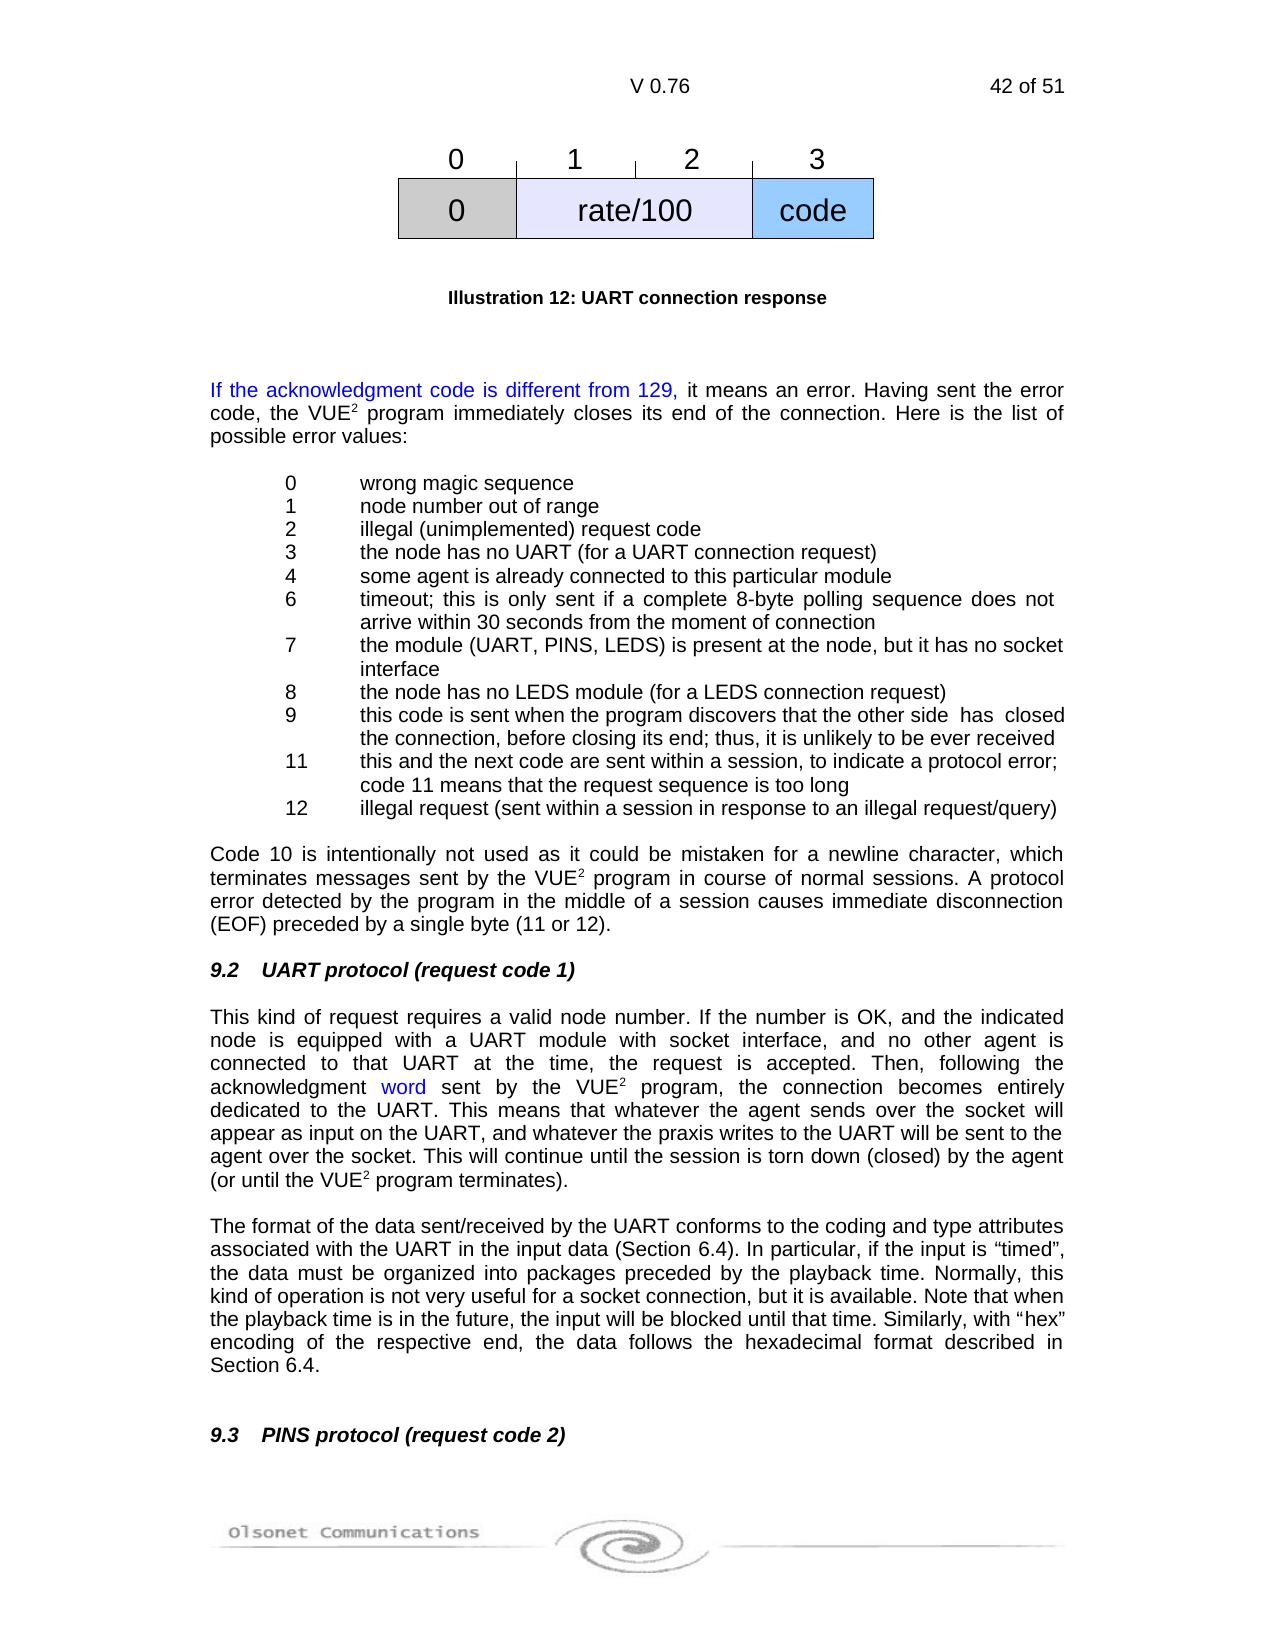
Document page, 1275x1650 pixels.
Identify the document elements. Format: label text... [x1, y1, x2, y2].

picture [210, 1504, 1065, 1596]
text This kind of request requires a valid node number. If the number is OK, and the indicated node is equipped with a UART module with socket interface, and no other agent is connected to that UART at the time, the request is accepted. Then, following the acknowledgment word sent by the VUE2 program, the connection becomes entirely dedicated to the UART. This means that whatever the agent sends over the socket will appear as input on the UART, and whatever the praxis writes to the UART will be sent to the agent over the socket. This will continue until the session is torn down (closed) by the agent (or until the VUE2 program terminates). [210, 1006, 1065, 1191]
text 3 the node has no UART (for a UART connection request) [285, 541, 1065, 564]
text Code 10 is intentionally not used as it could be mistaken for a newline character, which terminates messages sent by the VUE2 program in course of normal sessions. A protocol error detected by the program in the middle of a session causes immediate disconnection (EOF) preceded by a single byte (11 or 12). [210, 843, 1065, 936]
text 9 this code is sent when the program discovers that the other side has closed the connection, before closing its end; thus, it is unlikely to be ever received [285, 703, 1065, 750]
text 8 the node has no LEDS module (for a LEDS connection request) [285, 680, 1065, 703]
text 6 timeout; this is only sent if a complete 8-byte polling sequence does not arrive within 30 seconds from the moment of connection [285, 587, 1065, 634]
text 0 wrong magic sequence [285, 471, 1065, 494]
text The format of the data sent/received by the UART conforms to the coding and type attributes associated with the UART in the input data (Section 6.4). In particular, if the input is “timed”, the data must be organized into packages preceded by the playback time. Normally, this kind of operation is not very useful for a socket connection, but it is available. Note that when the playback time is in the future, the input will be blocked until that time. Similarly, with “hex” encoding of the respective end, the data follows the hexadecimal format described in Section 6.4. [210, 1214, 1065, 1377]
text 4 some agent is already connected to this particular module [285, 564, 1065, 587]
text If the acknowledgment code is different from 129, it means an error. Having sent the error code, the VUE2 program immediately closes its end of the connection. Here is the list of possible error values: [210, 378, 1065, 448]
text 7 the module (UART, PINS, LEDS) is present at the node, but it has no socket interface [285, 634, 1065, 680]
subtitle UART protocol (request code 1) [210, 959, 1065, 982]
text Illustration 12: UART connection response [390, 288, 885, 309]
text 2 illegal (unimplemented) request code [285, 518, 1065, 541]
subtitle PINS protocol (request code 2) [210, 1424, 1065, 1447]
text 12 illegal request (sent within a session in response to an illegal request/query) [285, 796, 1065, 820]
text 1 node number out of range [285, 494, 1065, 518]
text 11 this and the next code are sent within a session, to indicate a protocol error; code 11 means that the request sequence is too long [285, 750, 1065, 796]
